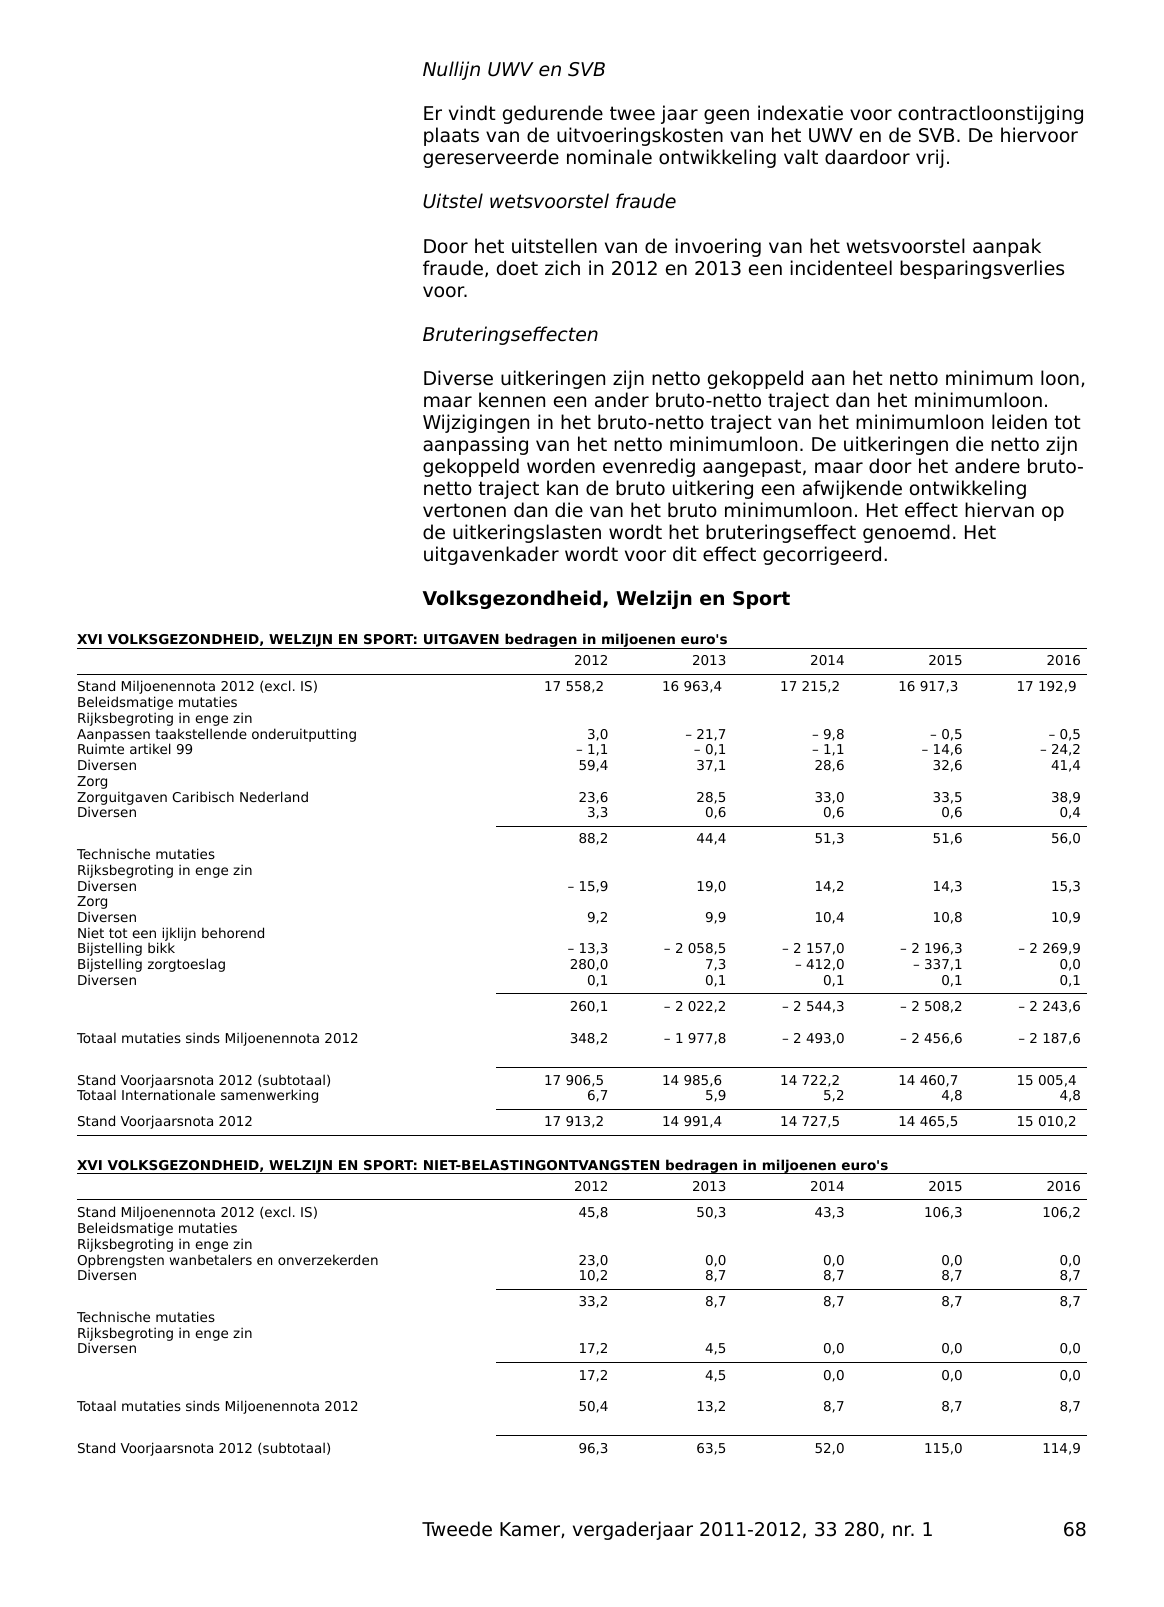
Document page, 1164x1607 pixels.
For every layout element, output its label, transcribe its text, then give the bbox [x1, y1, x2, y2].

table_cell [614, 1383, 732, 1399]
table_cell [850, 894, 968, 910]
table_cell – 2 493,0 [732, 1030, 850, 1046]
table_cell 2016 [969, 649, 1087, 673]
table_cell Stand Voorjaarsnota 2012 (subtotaal) [77, 1067, 496, 1088]
table_cell [496, 1046, 614, 1067]
table_cell 348,2 [496, 1030, 614, 1046]
text Diverse uitkeringen zijn netto gekoppeld aan het netto minimum loon, maar kennen een ander bruto-netto traject dan het minimumloon. Wijzigingen in het bruto-netto traject van het minimumloon leiden tot aanpassing van het netto minimumloon. De uitkeringen die netto zijn gekoppeld worden evenredig aangepast, maar door het andere bruto-netto traject kan de bruto uitkering een afwijkende ontwikkeling vertonen dan die van het bruto minimumloon. Het effect hiervan op de uitkeringslasten wordt het bruteringseffect genoemd. Het uitgavenkader wordt voor dit effect gecorrigeerd. [422, 368, 1087, 566]
table_cell 14 727,5 [732, 1110, 850, 1134]
table_cell 0,0 [969, 1341, 1087, 1362]
table_cell 28,6 [732, 758, 850, 774]
table_cell Diversen [77, 1268, 496, 1288]
table_cell 17,2 [496, 1341, 614, 1362]
table_cell – 2 058,5 [614, 941, 732, 957]
table_cell Rijksbegroting in enge zin [77, 1326, 496, 1341]
table_cell 0,6 [732, 805, 850, 826]
table_cell 0,0 [850, 1252, 968, 1268]
table_cell – 1 977,8 [614, 1030, 732, 1046]
table_cell [969, 847, 1087, 863]
table_cell Diversen [77, 879, 496, 894]
table_cell 115,0 [850, 1436, 968, 1457]
table_cell 9,2 [496, 910, 614, 926]
table_cell 44,4 [614, 827, 732, 847]
table_cell 4,8 [969, 1088, 1087, 1108]
table_cell [850, 1310, 968, 1326]
table_cell 0,6 [614, 805, 732, 826]
table_cell Stand Miljoenennota 2012 (excl. IS) [77, 675, 496, 695]
table_cell [496, 1221, 614, 1237]
table_cell 0,0 [850, 1341, 968, 1362]
table_cell [850, 1015, 968, 1030]
table_cell [77, 1289, 496, 1310]
table_cell [732, 1310, 850, 1326]
table_cell Diversen [77, 973, 496, 993]
table_cell [969, 1046, 1087, 1067]
table_cell [969, 1237, 1087, 1252]
table_cell – 21,7 [614, 726, 732, 742]
table_cell 2012 [496, 1174, 614, 1199]
table_cell 8,7 [614, 1268, 732, 1288]
table_cell [614, 1046, 732, 1067]
table_cell [614, 894, 732, 910]
text Er vindt gedurende twee jaar geen indexatie voor contractloonstijging plaats van de uitvoeringskosten van het UWV en de SVB. De hiervoor gereserveerde nominale ontwikkeling valt daardoor vrij. [422, 103, 1087, 169]
table_cell 0,0 [969, 957, 1087, 973]
table_cell 16 963,4 [614, 675, 732, 695]
table_cell [850, 1237, 968, 1252]
table_cell Totaal Internationale samenwerking [77, 1088, 496, 1108]
table_cell Technische mutaties [77, 847, 496, 863]
table_cell [969, 1383, 1087, 1399]
table_cell 15 005,4 [969, 1068, 1087, 1088]
table_cell 10,4 [732, 910, 850, 926]
table_cell [496, 926, 614, 941]
table_cell – 15,9 [496, 879, 614, 894]
table_cell Zorg [77, 774, 496, 789]
table_cell [77, 1174, 496, 1199]
table_header XVI VOLKSGEZONDHEID, WELZIJN EN SPORT: UITGAVEN bedragen in miljoenen euro's [77, 632, 1087, 647]
table_cell – 2 544,3 [732, 994, 850, 1015]
table_cell [732, 1383, 850, 1399]
table_header XVI VOLKSGEZONDHEID, WELZIJN EN SPORT: NIET-BELASTINGONTVANGSTEN bedragen in miljoenen euro's [77, 1158, 1087, 1173]
table_cell 2012 [496, 649, 614, 673]
table_cell – 2 269,9 [969, 941, 1087, 957]
table_cell 19,0 [614, 879, 732, 894]
table_cell [732, 1326, 850, 1341]
table_cell 45,8 [496, 1200, 614, 1221]
table_cell [969, 1415, 1087, 1435]
table_cell – 0,5 [969, 726, 1087, 742]
table_cell [732, 695, 850, 711]
table_cell 14,3 [850, 879, 968, 894]
table_cell [496, 1237, 614, 1252]
table_cell [77, 826, 496, 847]
table_cell [732, 847, 850, 863]
table_cell [614, 1326, 732, 1341]
table_cell Rijksbegroting in enge zin [77, 1237, 496, 1252]
table_cell 114,9 [969, 1436, 1087, 1457]
table_cell 16 917,3 [850, 675, 968, 695]
table_cell – 0,5 [850, 726, 968, 742]
table_cell 6,7 [496, 1088, 614, 1108]
table_cell – 24,2 [969, 742, 1087, 758]
table_cell [732, 1237, 850, 1252]
table_cell 52,0 [732, 1436, 850, 1457]
table_cell [969, 1310, 1087, 1326]
table_cell – 2 187,6 [969, 1030, 1087, 1046]
table_cell 0,4 [969, 805, 1087, 826]
table_cell – 9,8 [732, 726, 850, 742]
table_cell 56,0 [969, 827, 1087, 847]
table_cell Rijksbegroting in enge zin [77, 863, 496, 878]
table_cell [77, 1046, 496, 1067]
table_cell 0,1 [969, 973, 1087, 993]
table_cell – 1,1 [496, 742, 614, 758]
subtitle Nullijn UWV en SVB [422, 59, 1087, 81]
table_cell 13,2 [614, 1399, 732, 1415]
table_cell [496, 894, 614, 910]
table_cell [614, 711, 732, 726]
table_cell [850, 926, 968, 941]
table_cell 8,7 [850, 1290, 968, 1310]
table_cell 4,5 [614, 1341, 732, 1362]
text Door het uitstellen van de invoering van het wetsvoorstel aanpak fraude, doet zich in 2012 en 2013 een incidenteel besparingsverlies voor. [422, 236, 1087, 301]
subtitle Uitstel wetsvoorstel fraude [422, 191, 1087, 213]
table_cell 2013 [614, 1174, 732, 1199]
table_cell 280,0 [496, 957, 614, 973]
table_cell 2014 [732, 1174, 850, 1199]
table_cell 2014 [732, 649, 850, 673]
table_cell [614, 1015, 732, 1030]
table_cell [732, 774, 850, 789]
table_cell 0,0 [969, 1363, 1087, 1383]
table_cell [969, 926, 1087, 941]
table_cell 8,7 [850, 1268, 968, 1288]
table_cell 8,7 [732, 1399, 850, 1415]
table_cell [496, 774, 614, 789]
table_cell 88,2 [496, 827, 614, 847]
table_cell 51,3 [732, 827, 850, 847]
table_cell – 2 157,0 [732, 941, 850, 957]
table_cell [850, 1383, 968, 1399]
table_cell Rijksbegroting in enge zin [77, 711, 496, 726]
table_cell [850, 1415, 968, 1435]
table_cell 260,1 [496, 994, 614, 1015]
table_cell [969, 1221, 1087, 1237]
table_cell 33,5 [850, 789, 968, 805]
table_cell [77, 1362, 496, 1383]
table_cell [969, 1326, 1087, 1341]
table_cell Totaal mutaties sinds Miljoenennota 2012 [77, 1030, 496, 1046]
table_cell 0,0 [969, 1252, 1087, 1268]
table_cell 50,3 [614, 1200, 732, 1221]
table_cell [614, 847, 732, 863]
table_cell [496, 847, 614, 863]
table_cell 8,7 [850, 1399, 968, 1415]
table_cell Totaal mutaties sinds Miljoenennota 2012 [77, 1399, 496, 1415]
table_cell 17 215,2 [732, 675, 850, 695]
table_cell 0,1 [614, 973, 732, 993]
table_cell 33,0 [732, 789, 850, 805]
table_cell Stand Miljoenennota 2012 (excl. IS) [77, 1200, 496, 1221]
table_cell [969, 695, 1087, 711]
table_cell Beleidsmatige mutaties [77, 695, 496, 711]
table_cell [614, 926, 732, 941]
table_cell [732, 926, 850, 941]
table_cell 14 465,5 [850, 1110, 968, 1134]
table_cell [969, 774, 1087, 789]
table_cell 17 558,2 [496, 675, 614, 695]
table_cell – 13,3 [496, 941, 614, 957]
table_cell 2015 [850, 649, 968, 673]
table_cell – 0,1 [614, 742, 732, 758]
table_cell 50,4 [496, 1399, 614, 1415]
table_cell 14 722,2 [732, 1068, 850, 1088]
table_cell 3,0 [496, 726, 614, 742]
table_cell 10,8 [850, 910, 968, 926]
table_cell 15,3 [969, 879, 1087, 894]
table_cell [77, 1383, 496, 1399]
table_cell [850, 695, 968, 711]
table_cell 10,2 [496, 1268, 614, 1288]
table_cell [969, 1015, 1087, 1030]
table_cell 0,0 [732, 1252, 850, 1268]
table_cell 33,2 [496, 1290, 614, 1310]
table_cell [496, 1326, 614, 1341]
table_cell 0,0 [732, 1341, 850, 1362]
table_cell 38,9 [969, 789, 1087, 805]
table_cell Diversen [77, 805, 496, 826]
table_cell 106,2 [969, 1200, 1087, 1221]
table_cell [77, 649, 496, 673]
table_cell [496, 1383, 614, 1399]
table_cell 4,5 [614, 1363, 732, 1383]
table_cell 51,6 [850, 827, 968, 847]
table_cell 96,3 [496, 1436, 614, 1457]
table_cell 2016 [969, 1174, 1087, 1199]
table_cell Diversen [77, 910, 496, 926]
table_cell [732, 1046, 850, 1067]
table_cell Technische mutaties [77, 1310, 496, 1326]
table_cell [850, 1221, 968, 1237]
table_cell [850, 711, 968, 726]
table_cell Beleidsmatige mutaties [77, 1221, 496, 1237]
table_cell 14 991,4 [614, 1110, 732, 1134]
table_cell – 2 022,2 [614, 994, 732, 1015]
table_cell 32,6 [850, 758, 968, 774]
table_cell 0,1 [732, 973, 850, 993]
table_cell – 2 243,6 [969, 994, 1087, 1015]
table_cell Zorg [77, 894, 496, 910]
table_cell Bijstelling bikk [77, 941, 496, 957]
table_cell 0,1 [496, 973, 614, 993]
table_cell 2015 [850, 1174, 968, 1199]
table_cell 10,9 [969, 910, 1087, 926]
table_cell 23,0 [496, 1252, 614, 1268]
table_cell Zorguitgaven Caribisch Nederland [77, 789, 496, 805]
table_cell [496, 1310, 614, 1326]
table_cell [969, 894, 1087, 910]
table_cell 8,7 [732, 1290, 850, 1310]
table_cell [496, 1415, 614, 1435]
table_cell 63,5 [614, 1436, 732, 1457]
table_cell 3,3 [496, 805, 614, 826]
table_cell – 2 456,6 [850, 1030, 968, 1046]
table_cell 17 906,5 [496, 1068, 614, 1088]
table_cell [732, 894, 850, 910]
table_cell [614, 774, 732, 789]
table_cell 28,5 [614, 789, 732, 805]
table_cell Opbrengsten wanbetalers en onverzekerden [77, 1252, 496, 1268]
table_cell 2013 [614, 649, 732, 673]
table_cell 106,3 [850, 1200, 968, 1221]
table_cell – 1,1 [732, 742, 850, 758]
table_cell [850, 863, 968, 878]
table_cell [614, 863, 732, 878]
table_cell 37,1 [614, 758, 732, 774]
table_cell 17,2 [496, 1363, 614, 1383]
table_cell – 2 196,3 [850, 941, 968, 957]
table_cell 0,0 [614, 1252, 732, 1268]
table_cell – 337,1 [850, 957, 968, 973]
table_cell [732, 863, 850, 878]
table_cell [496, 695, 614, 711]
table_cell [732, 1415, 850, 1435]
table_cell [496, 711, 614, 726]
table_cell 8,7 [969, 1399, 1087, 1415]
table_cell Diversen [77, 1341, 496, 1362]
subtitle Volksgezondheid, Welzijn en Sport [422, 588, 1087, 610]
table_cell [732, 1015, 850, 1030]
table_cell 23,6 [496, 789, 614, 805]
table_cell 8,7 [732, 1268, 850, 1288]
table_cell Diversen [77, 758, 496, 774]
table_cell 14,2 [732, 879, 850, 894]
table_cell – 14,6 [850, 742, 968, 758]
table_cell 43,3 [732, 1200, 850, 1221]
table_cell – 412,0 [732, 957, 850, 973]
table_cell 4,8 [850, 1088, 968, 1108]
table_cell Bijstelling zorgtoeslag [77, 957, 496, 973]
table_cell 9,9 [614, 910, 732, 926]
table_cell 17 192,9 [969, 675, 1087, 695]
table_cell [732, 711, 850, 726]
table_cell 8,7 [969, 1290, 1087, 1310]
table_cell Aanpassen taakstellende onderuitputting [77, 726, 496, 742]
table_cell [496, 1015, 614, 1030]
table_cell [614, 1221, 732, 1237]
table_cell 0,0 [850, 1363, 968, 1383]
table_cell 0,0 [732, 1363, 850, 1383]
table_cell Ruimte artikel 99 [77, 742, 496, 758]
table_cell [614, 1237, 732, 1252]
table_cell 0,6 [850, 805, 968, 826]
table_cell [850, 774, 968, 789]
subtitle Bruteringseffecten [422, 324, 1087, 346]
table_cell [614, 1310, 732, 1326]
table_cell [614, 695, 732, 711]
table_cell [496, 863, 614, 878]
table_cell [969, 711, 1087, 726]
table_cell 0,1 [850, 973, 968, 993]
table_cell Stand Voorjaarsnota 2012 [77, 1109, 496, 1134]
table_cell [969, 863, 1087, 878]
table_cell 41,4 [969, 758, 1087, 774]
table_cell 59,4 [496, 758, 614, 774]
table_cell 5,9 [614, 1088, 732, 1108]
table_cell 8,7 [969, 1268, 1087, 1288]
table_cell [850, 847, 968, 863]
table_cell [850, 1046, 968, 1067]
table_cell 5,2 [732, 1088, 850, 1108]
table_cell [614, 1415, 732, 1435]
table_cell Niet tot een ijklijn behorend [77, 926, 496, 941]
table_cell [77, 1015, 496, 1030]
table_cell [77, 1415, 496, 1435]
table_cell 15 010,2 [969, 1110, 1087, 1134]
table_cell 7,3 [614, 957, 732, 973]
table_cell [77, 993, 496, 1015]
table_cell 14 460,7 [850, 1068, 968, 1088]
table_cell 8,7 [614, 1290, 732, 1310]
table_cell – 2 508,2 [850, 994, 968, 1015]
table_cell 17 913,2 [496, 1110, 614, 1134]
table_cell 14 985,6 [614, 1068, 732, 1088]
table_cell [850, 1326, 968, 1341]
table_cell [732, 1221, 850, 1237]
table_cell Stand Voorjaarsnota 2012 (subtotaal) [77, 1435, 496, 1457]
